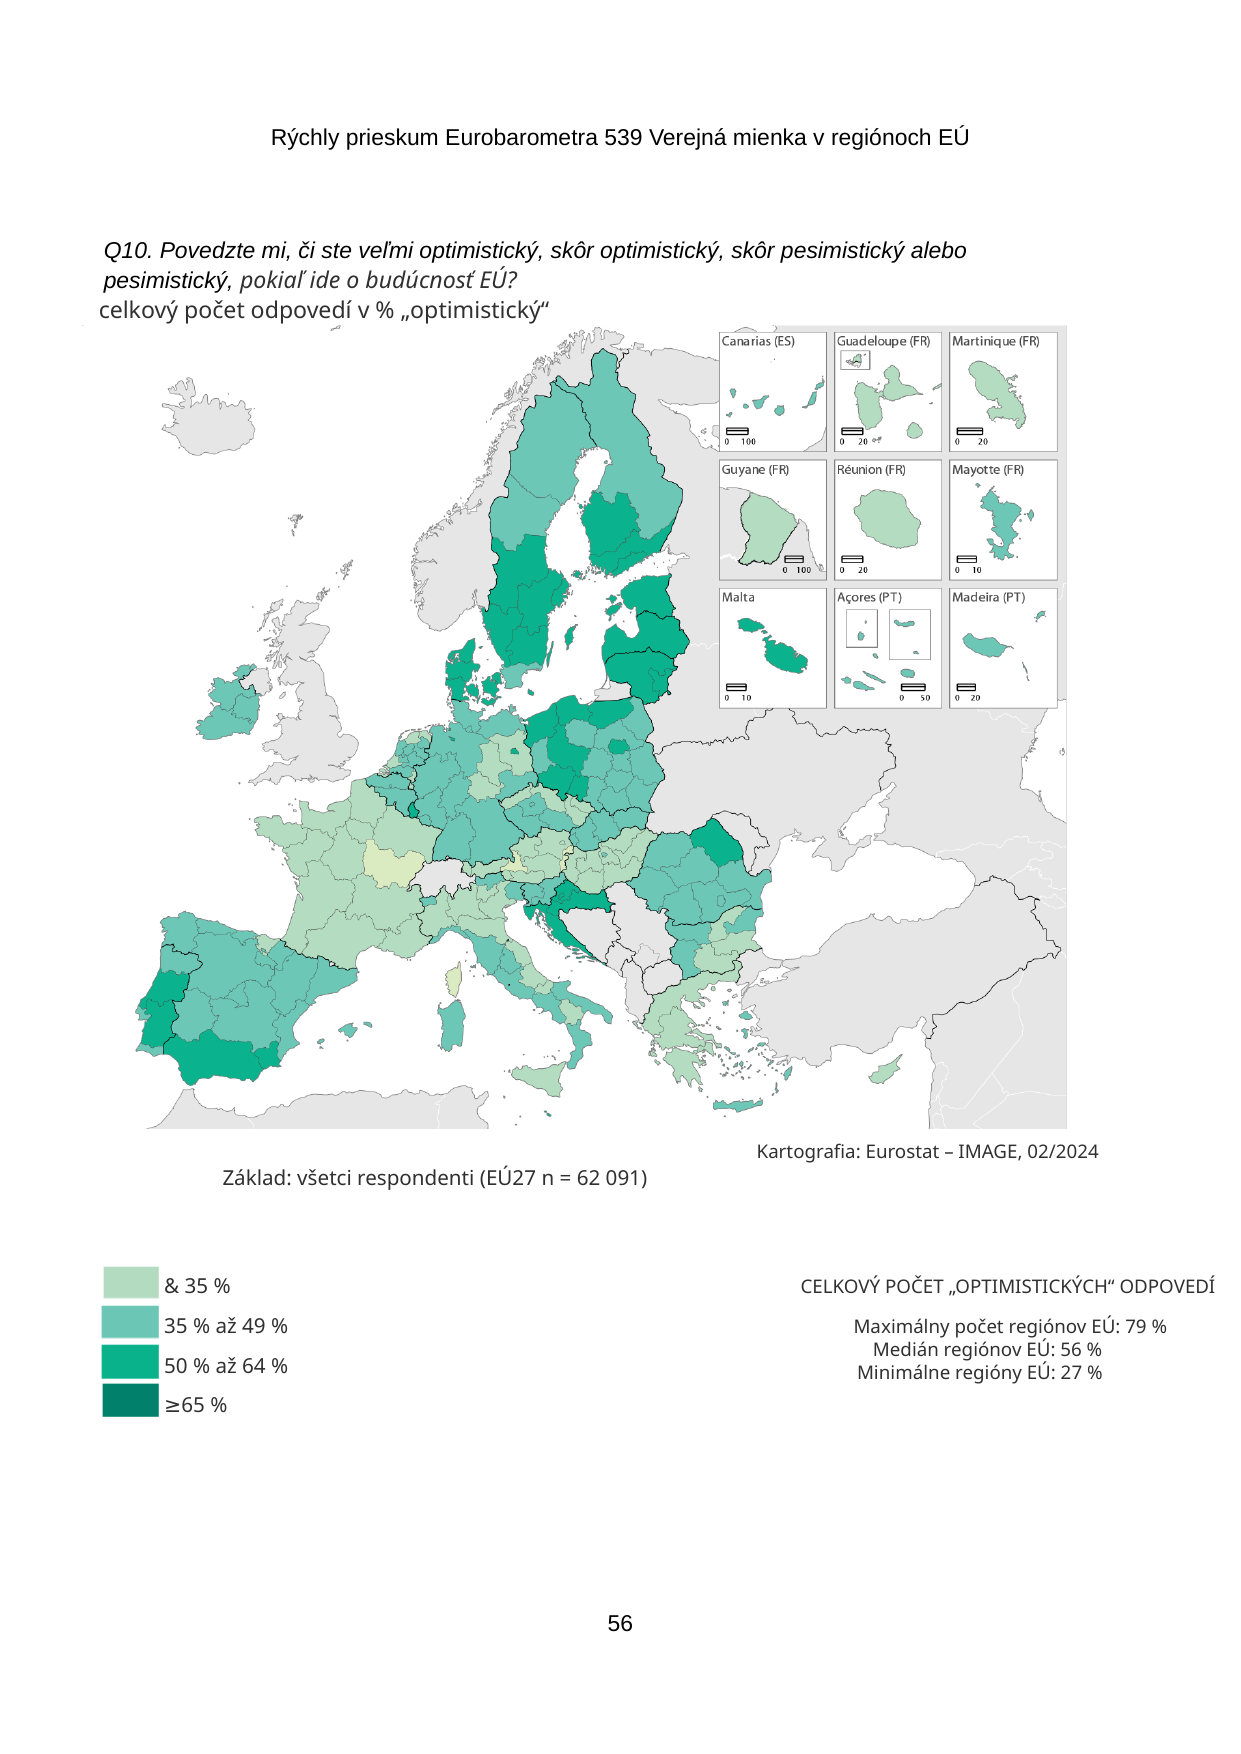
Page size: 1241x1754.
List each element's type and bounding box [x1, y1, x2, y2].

picture [102, 1306, 158, 1339]
picture [102, 1345, 158, 1378]
picture [103, 1384, 158, 1416]
picture [74, 321, 1074, 1129]
picture [104, 1267, 158, 1299]
